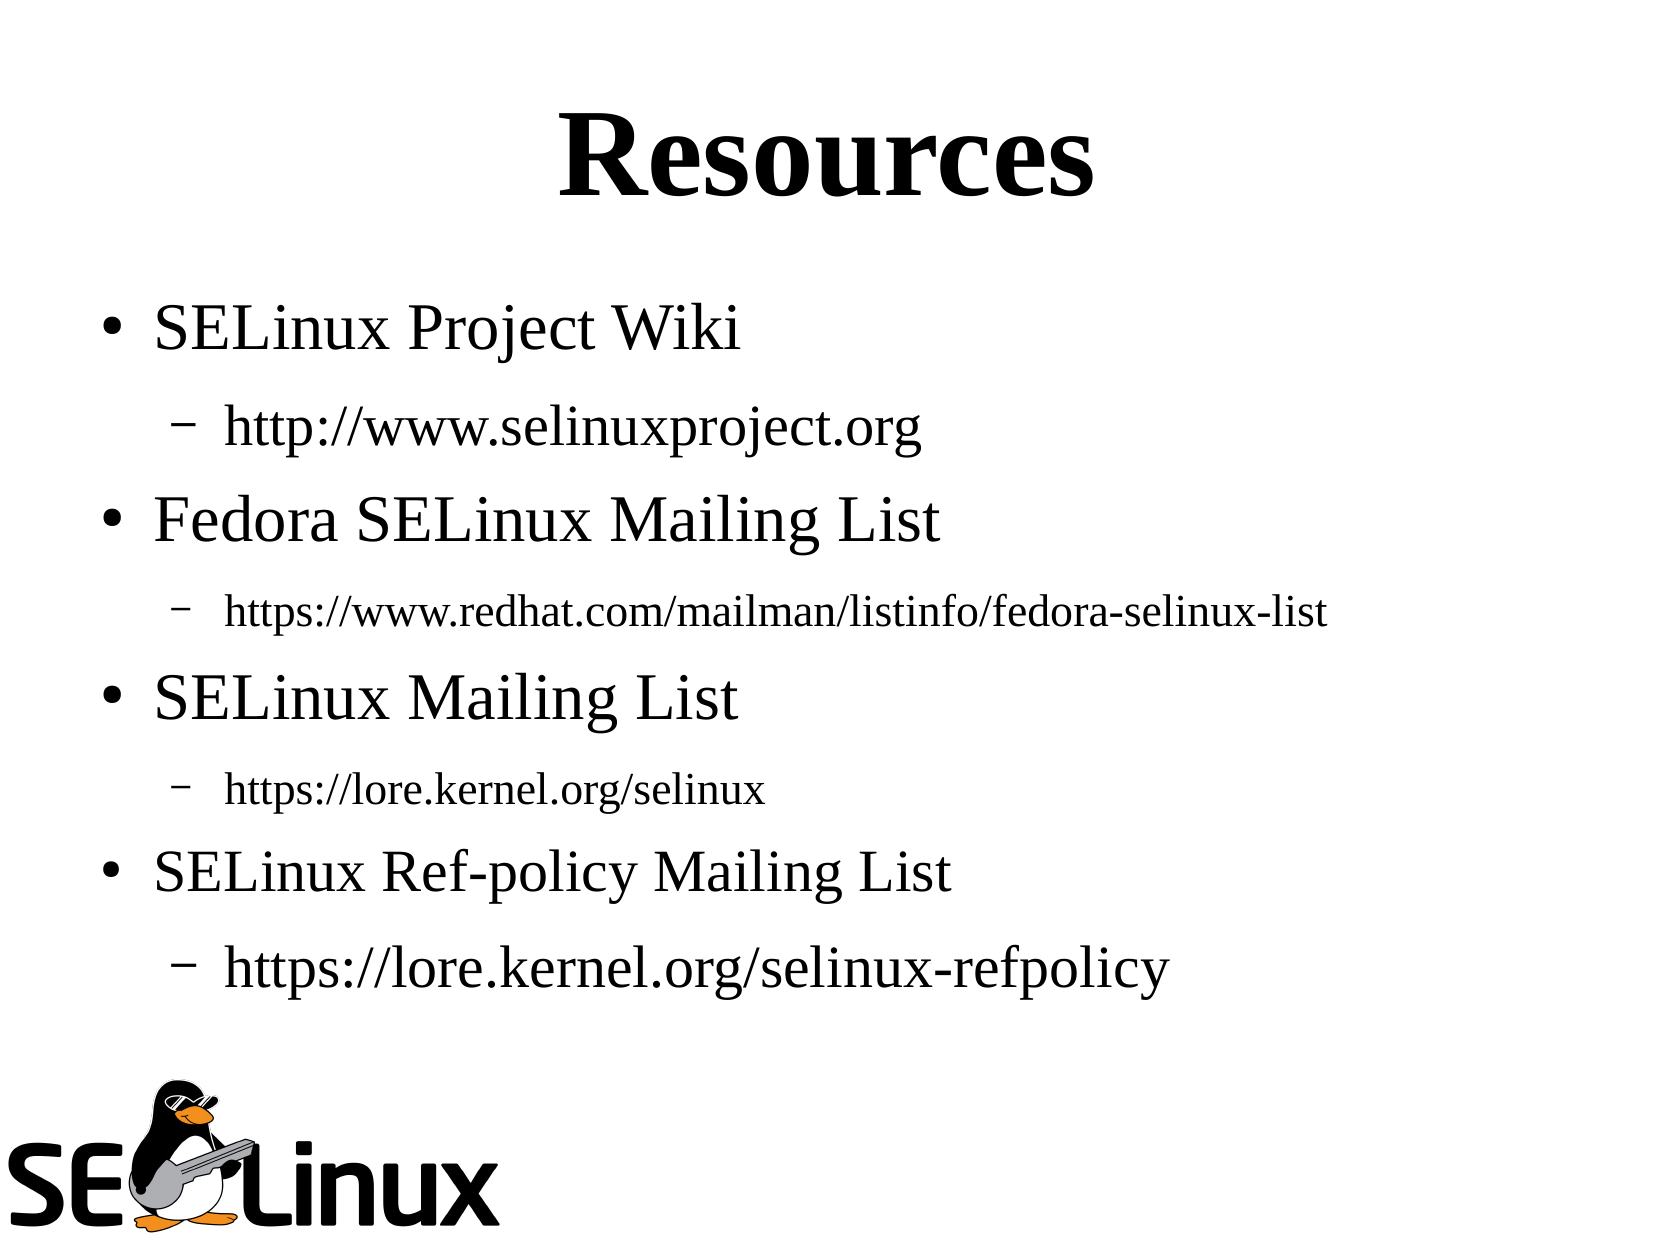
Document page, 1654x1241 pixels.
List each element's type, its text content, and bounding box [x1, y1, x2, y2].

list SELinux Project Wiki http://www.selinuxproject.org Fedora SELinux Mailing List https://www.redhat.com/mailman/listinfo/fedora-selinux-list SELinux Mailing List https://lore.kernel.org/selinux SELinux Ref-policy Mailing List https://lore.kernel.org/selinux-refpolicy [82, 290, 1571, 1010]
title Resources [82, 49, 1571, 257]
picture [0, 919, 526, 1241]
